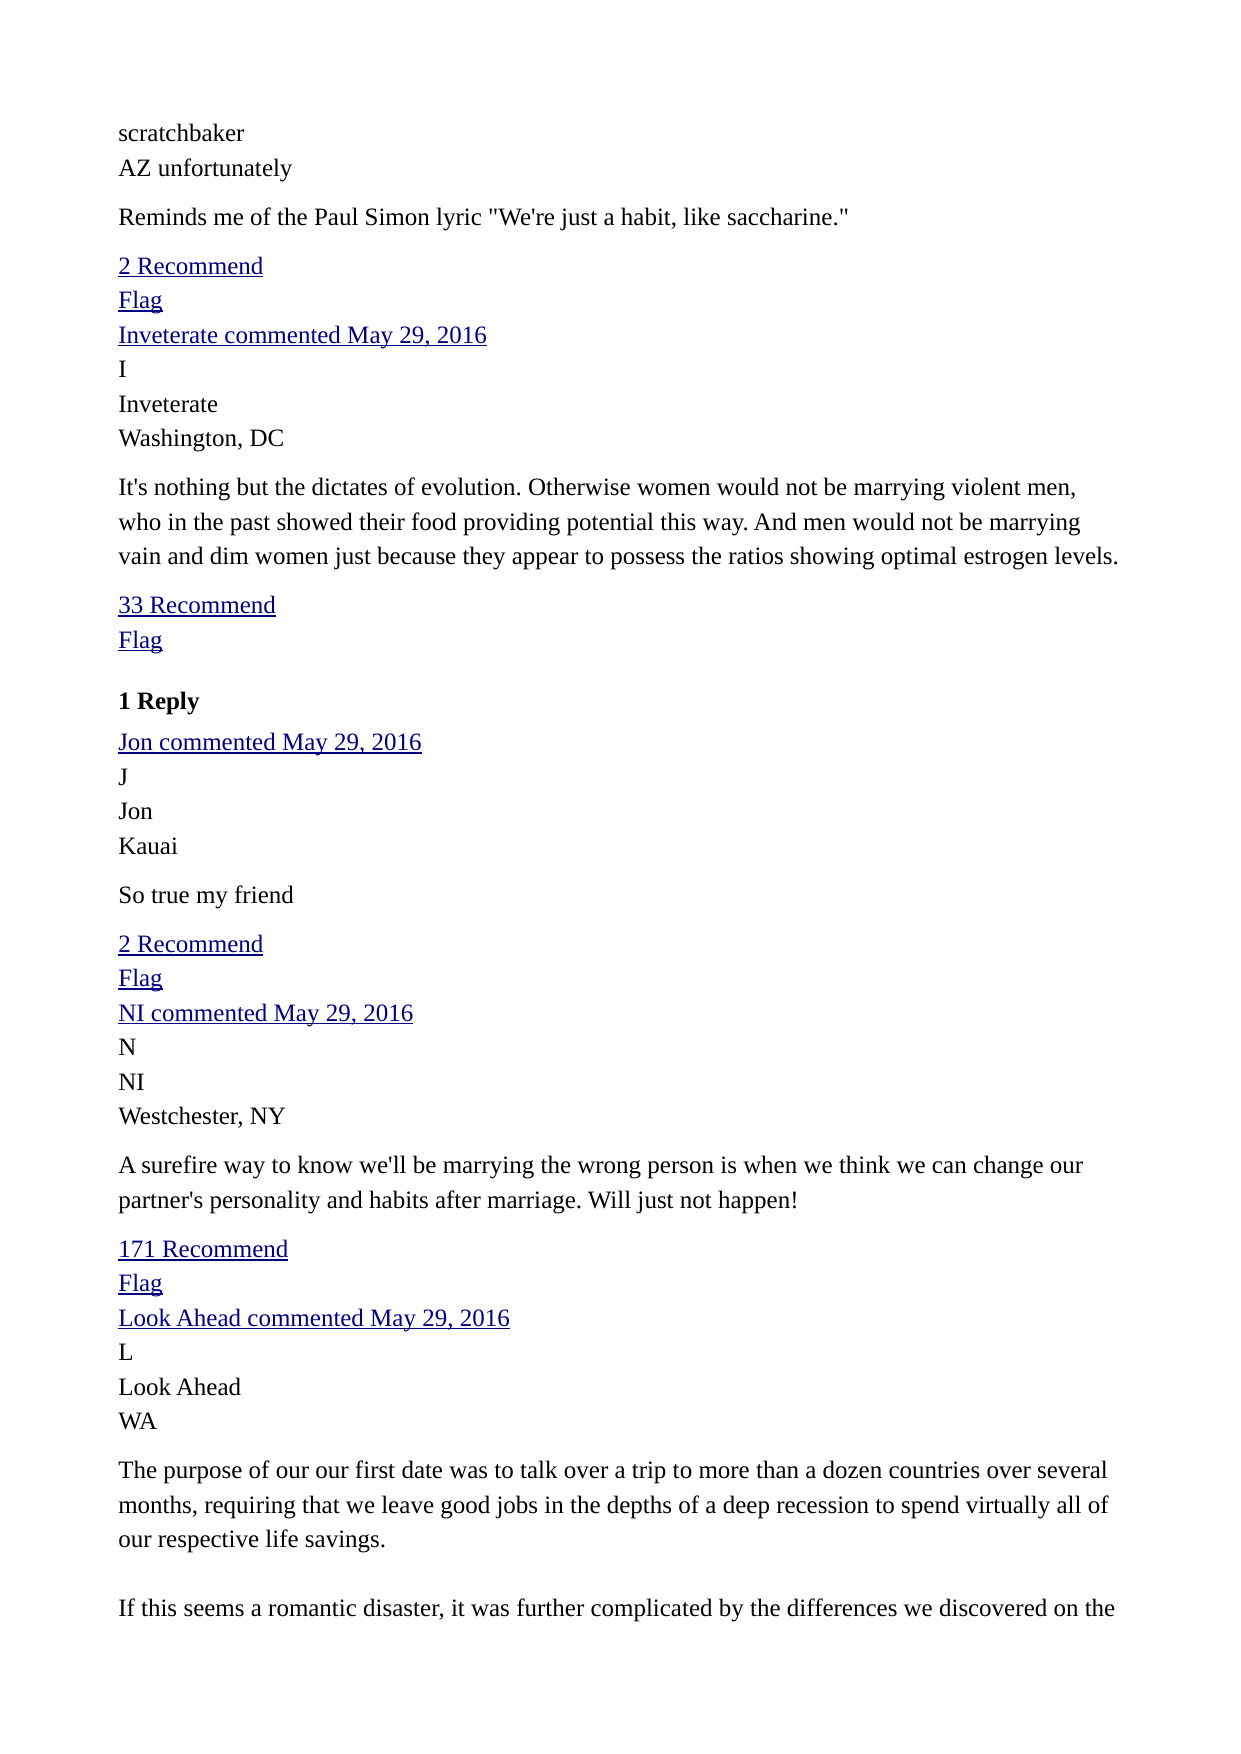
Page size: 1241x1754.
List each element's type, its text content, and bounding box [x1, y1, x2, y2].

text Westchester, NY [118, 1101, 1122, 1130]
text Washington, DC [118, 423, 1122, 452]
text N [118, 1032, 1122, 1061]
text Reminds me of the Paul Simon lyric "We're just a habit, like saccharine." [118, 202, 1122, 230]
text Flag [118, 1268, 1122, 1297]
text Inveterate commented May 29, 2016 [118, 320, 1122, 348]
text I [118, 354, 1122, 383]
text The purpose of our our first date was to talk over a trip to more than a dozen countries over several months, requiring that we leave good jobs in the depths of a deep recession to spend virtually all of our respective life savings. If this seems a romantic disaster, it was further complicated by the differences we discovered on the [118, 1456, 1122, 1622]
text Flag [118, 625, 1122, 653]
text L [118, 1337, 1122, 1366]
text Jon [118, 796, 1122, 825]
text It's nothing but the dictates of evolution. Otherwise women would not be marrying violent men, who in the past showed their food providing potential this way. And men would not be marrying vain and dim women just because they appear to possess the ratios showing optimal estrogen levels. [118, 472, 1122, 570]
subtitle 1 Reply [118, 686, 1122, 715]
text Look Ahead commented May 29, 2016 [118, 1303, 1122, 1332]
text Kauai [118, 831, 1122, 860]
text Jon commented May 29, 2016 [118, 727, 1122, 756]
text Look Ahead [118, 1372, 1122, 1401]
text scratchbaker [118, 118, 1122, 147]
text AZ unfortunately [118, 153, 1122, 181]
text Flag [118, 285, 1122, 314]
text Flag [118, 963, 1122, 992]
text WA [118, 1406, 1122, 1435]
text So true my friend [118, 880, 1122, 909]
text 2 Recommend [118, 251, 1122, 279]
text NI commented May 29, 2016 [118, 998, 1122, 1027]
text 171 Recommend [118, 1234, 1122, 1263]
text 2 Recommend [118, 929, 1122, 958]
text 33 Recommend [118, 590, 1122, 619]
text Inveterate [118, 389, 1122, 417]
text A surefire way to know we'll be marrying the wrong person is when we think we can change our partner's personality and habits after marriage. Will just not happen! [118, 1151, 1122, 1214]
text NI [118, 1067, 1122, 1096]
text J [118, 762, 1122, 791]
